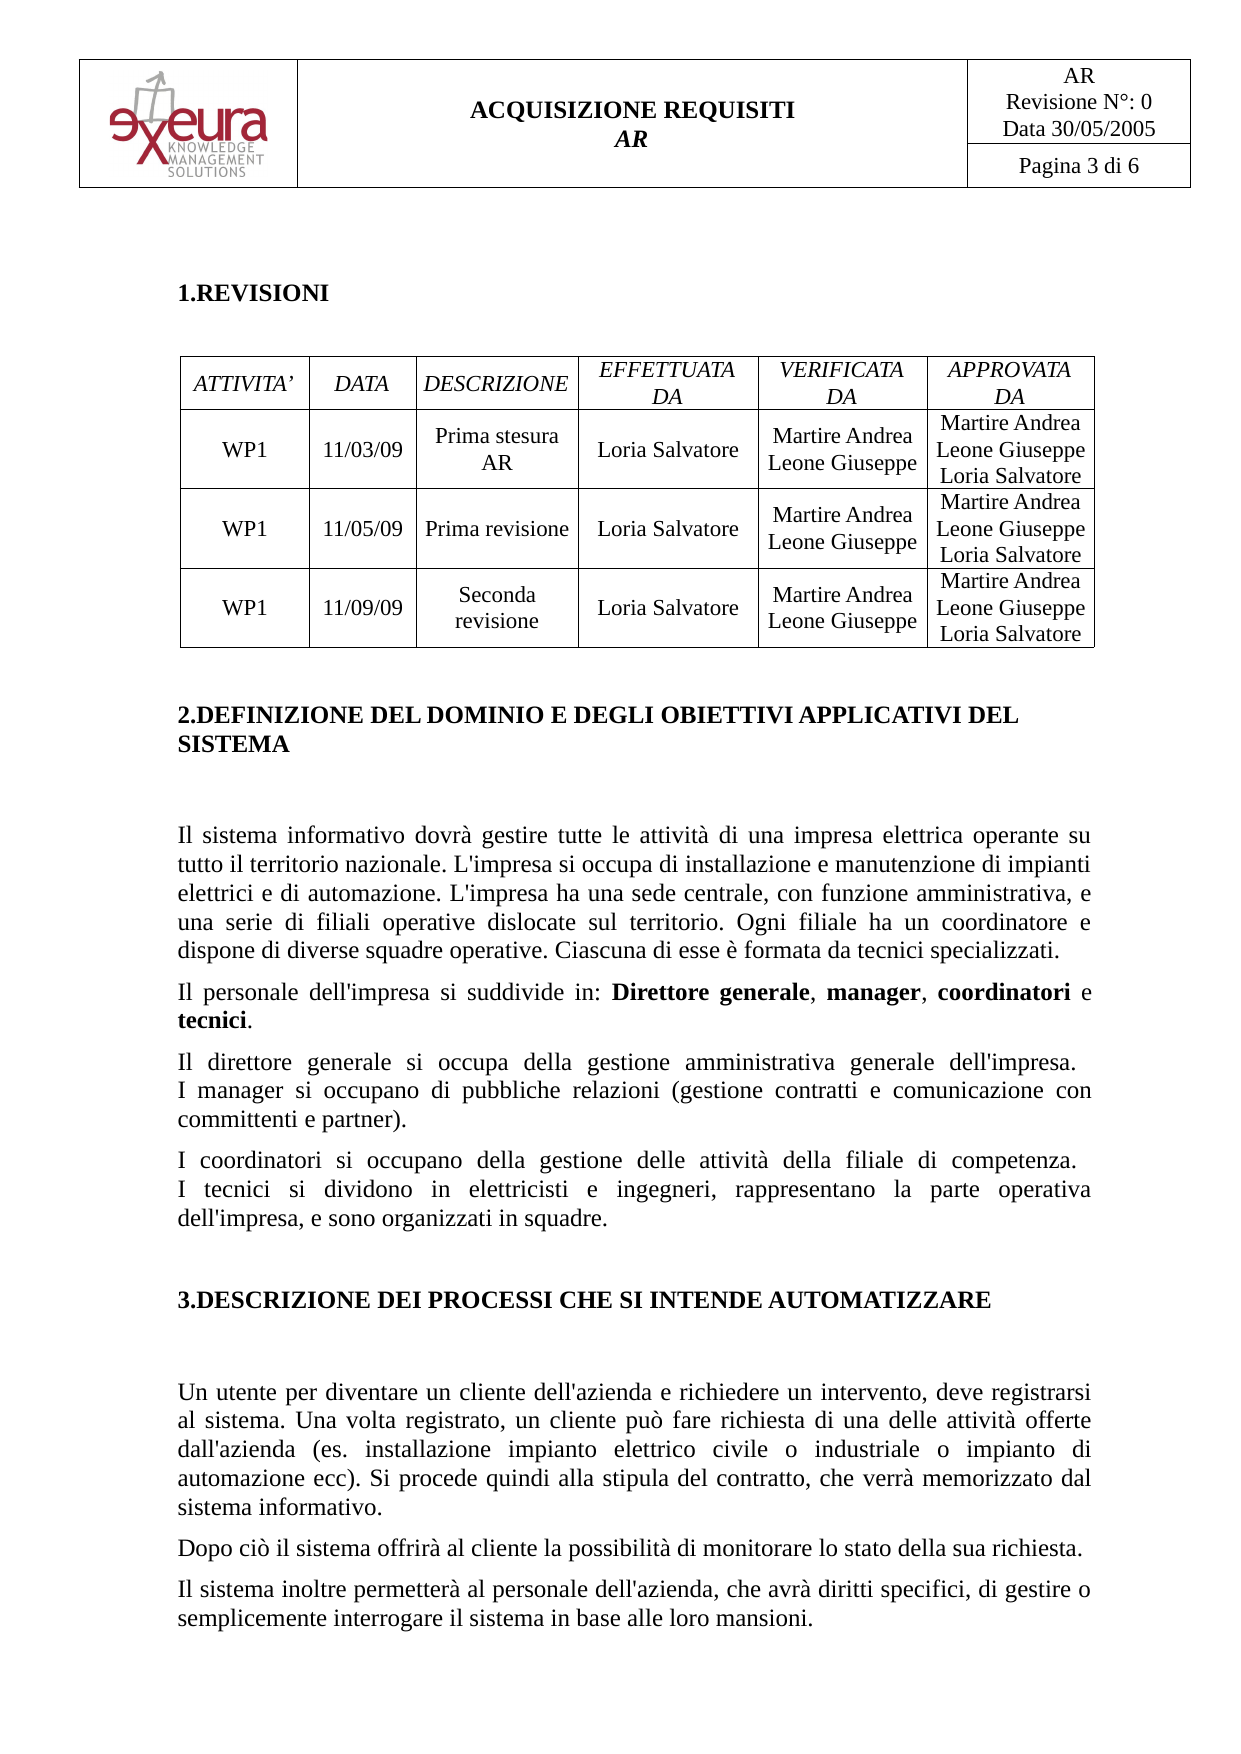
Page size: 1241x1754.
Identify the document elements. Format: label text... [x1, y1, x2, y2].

table_cell Prima revisione [417, 489, 578, 567]
subtitle Descrizione dei processi che si intende automatizzare [177, 1286, 1092, 1314]
text Un utente per diventare un cliente dell'azienda e richiedere un intervento, deve registrarsi al sistema. Una volta registrato, un cliente può fare richiesta di una delle attività offerte dall'azienda (es. installazione impianto elettrico civile o industriale o impianto di automazione ecc). Si procede quindi alla stipula del contratto, che verrà memorizzato dal sistema informativo. [177, 1377, 1092, 1521]
table_cell Martire Andrea Leone Giuseppe [759, 569, 927, 647]
text Dopo ciò il sistema offrirà al cliente la possibilità di monitorare lo stato della sua richiesta. [177, 1533, 1092, 1562]
table_header VERIFICATA DA [759, 357, 927, 409]
table_cell Martire Andrea Leone Giuseppe Loria Salvatore [928, 489, 1094, 567]
table_cell WP1 [181, 410, 309, 488]
table_header DATA [310, 357, 416, 409]
table_header APPROVATA DA [928, 357, 1094, 409]
table_cell Martire Andrea Leone Giuseppe [759, 489, 927, 567]
table_cell Martire Andrea Leone Giuseppe Loria Salvatore [928, 410, 1094, 488]
table_cell Loria Salvatore [579, 410, 758, 488]
table_header ATTIVITA’ [181, 357, 309, 409]
table_cell 03/11/09 [310, 410, 416, 488]
table_cell Prima stesura AR [417, 410, 578, 488]
table_cell Martire Andrea Leone Giuseppe Loria Salvatore [928, 569, 1094, 647]
table_cell Loria Salvatore [579, 569, 758, 647]
table_cell Seconda revisione [417, 569, 578, 647]
table_cell WP1 [181, 489, 309, 567]
text Il sistema informativo dovrà gestire tutte le attività di una impresa elettrica operante su tutto il territorio nazionale. L'impresa si occupa di installazione e manutenzione di impianti elettrici e di automazione. L'impresa ha una sede centrale, con funzione amministrativa, e una serie di filiali operative dislocate sul territorio. Ogni filiale ha un coordinatore e dispone di diverse squadre operative. Ciascuna di esse è formata da tecnici specializzati. [177, 821, 1092, 964]
table_cell WP1 [181, 569, 309, 647]
table_cell 09/11/09 [310, 569, 416, 647]
table_header DESCRIZIONE [417, 357, 578, 409]
text Il direttore generale si occupa della gestione amministrativa generale dell'impresa. I manager si occupano di pubbliche relazioni (gestione contratti e comunicazione con committenti e partner). [177, 1047, 1092, 1133]
text Il personale dell'impresa si suddivide in: Direttore generale, manager, coordinatori e tecnici. [177, 977, 1092, 1034]
table_cell Loria Salvatore [579, 489, 758, 567]
text Il sistema inoltre permetterà al personale dell'azienda, che avrà diritti specifici, di gestire o semplicemente interrogare il sistema in base alle loro mansioni. [177, 1574, 1092, 1632]
subtitle Definizione del dominio e degli obiettivi applicativi del sistema [177, 701, 1092, 758]
picture [109, 70, 268, 177]
table_header EFFETTUATA DA [579, 357, 758, 409]
subtitle Revisioni [177, 278, 1092, 306]
table_cell Martire Andrea Leone Giuseppe [759, 410, 927, 488]
table_cell 05/11/09 [310, 489, 416, 567]
text I coordinatori si occupano della gestione delle attività della filiale di competenza. I tecnici si dividono in elettricisti e ingegneri, rappresentano la parte operativa dell'impresa, e sono organizzati in squadre. [177, 1146, 1092, 1232]
